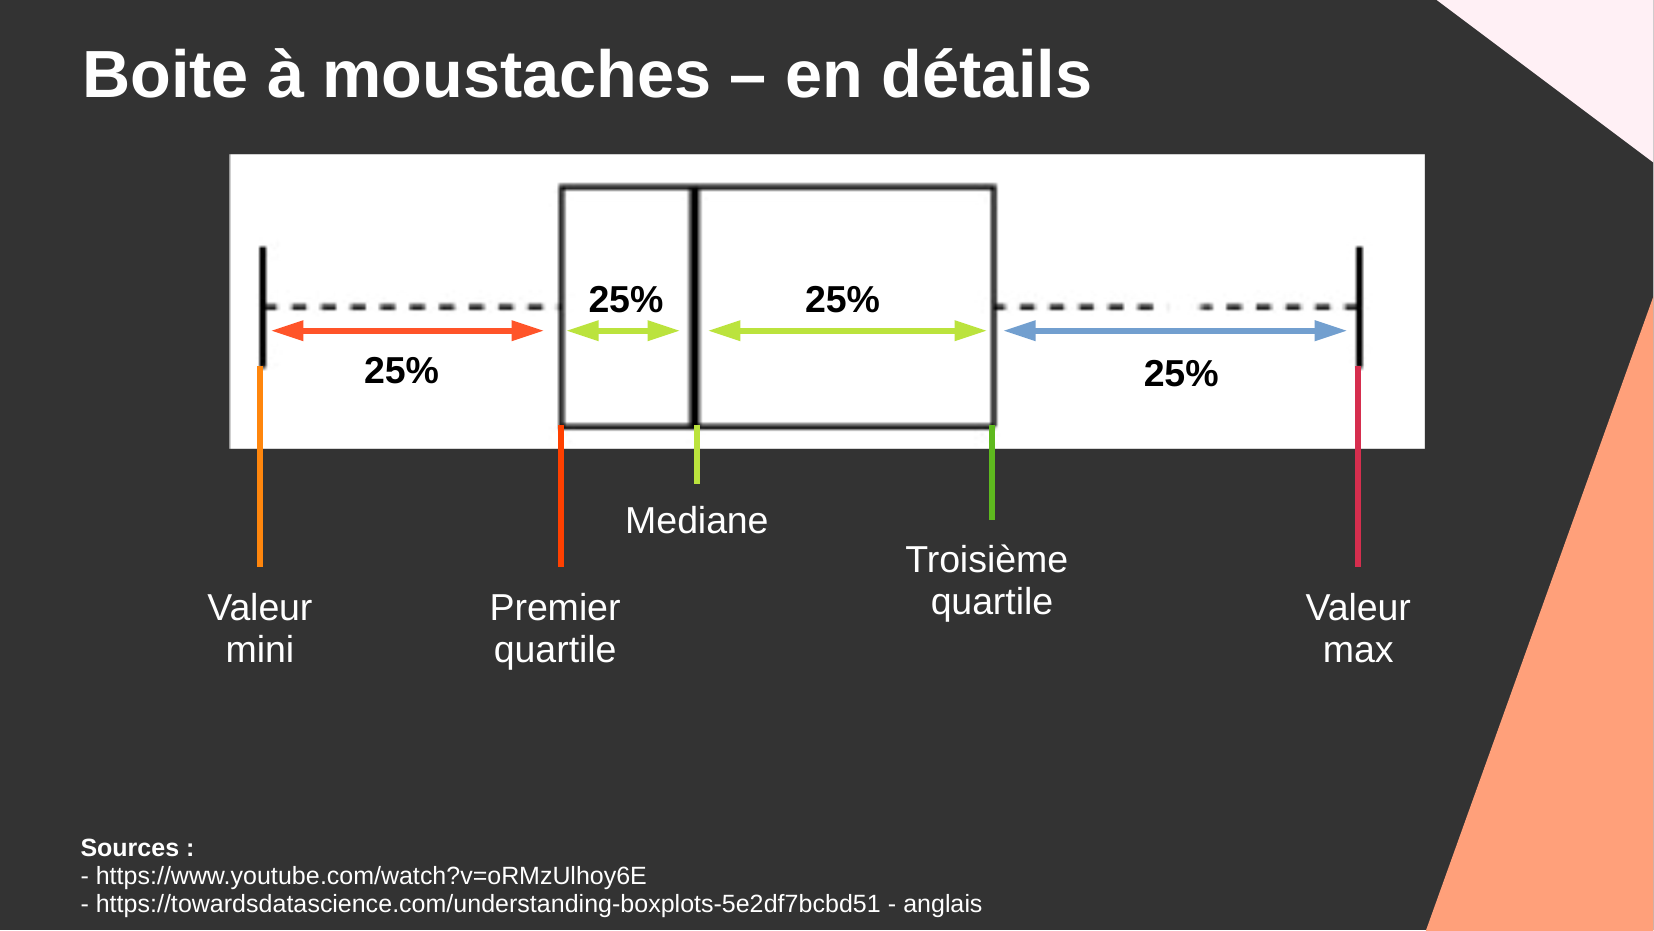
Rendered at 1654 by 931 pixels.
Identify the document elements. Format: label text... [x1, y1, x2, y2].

text_box [1436, 0, 1654, 163]
text_box Valeur mini [177, 578, 343, 678]
picture [229, 153, 1425, 449]
text_box 25% [1086, 344, 1276, 402]
text_box 25% [342, 342, 461, 400]
text_box Troisième quartile [874, 531, 1111, 631]
text_box Sources : - https://www.youtube.com/watch?v=oRMzUlhoy6E - https://towardsdatascience.com/understanding-boxplots-5e2df7bcbd51 - anglais [65, 826, 1483, 925]
title Boite à moustaches – en détails [82, 37, 1571, 115]
text_box Premier quartile [472, 578, 638, 678]
text_box 25% [748, 271, 938, 328]
text_box [1425, 294, 1654, 931]
text_box Valeur max [1275, 578, 1441, 678]
text_box 25% [566, 271, 686, 328]
text_box Mediane [602, 491, 792, 549]
